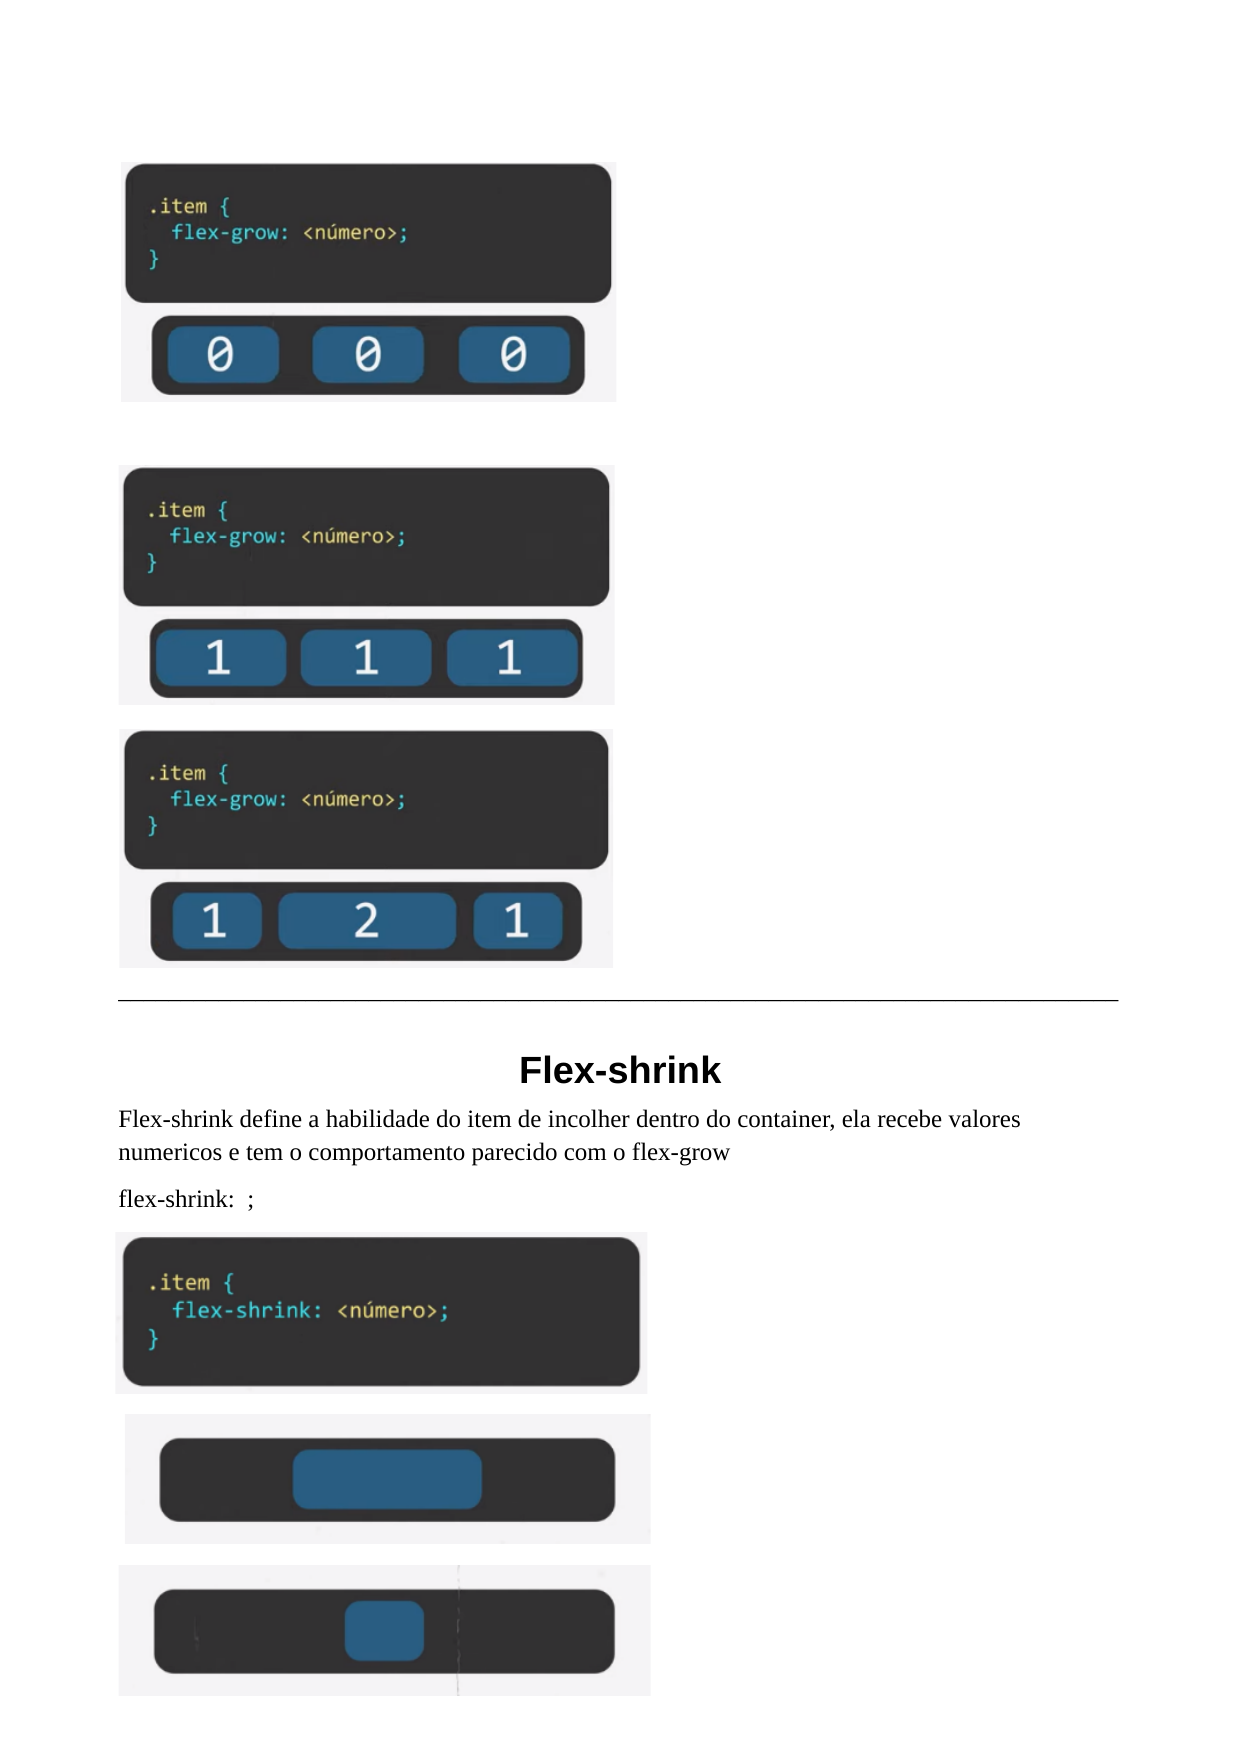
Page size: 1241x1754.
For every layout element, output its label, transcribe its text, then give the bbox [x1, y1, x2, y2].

picture [119, 729, 614, 968]
picture [124, 1414, 651, 1544]
subtitle Flex-shrink [118, 1048, 1122, 1091]
picture [115, 1232, 648, 1394]
text flex-shrink: ; [118, 1184, 1122, 1213]
picture [118, 1565, 651, 1696]
picture [121, 162, 617, 402]
picture [118, 465, 615, 705]
text ________________________________________________________________________________ [118, 975, 1122, 1004]
text Flex-shrink define a habilidade do item de incolher dentro do container, ela recebe valores numericos e tem o comportamento parecido com o flex-grow [118, 1104, 1122, 1166]
